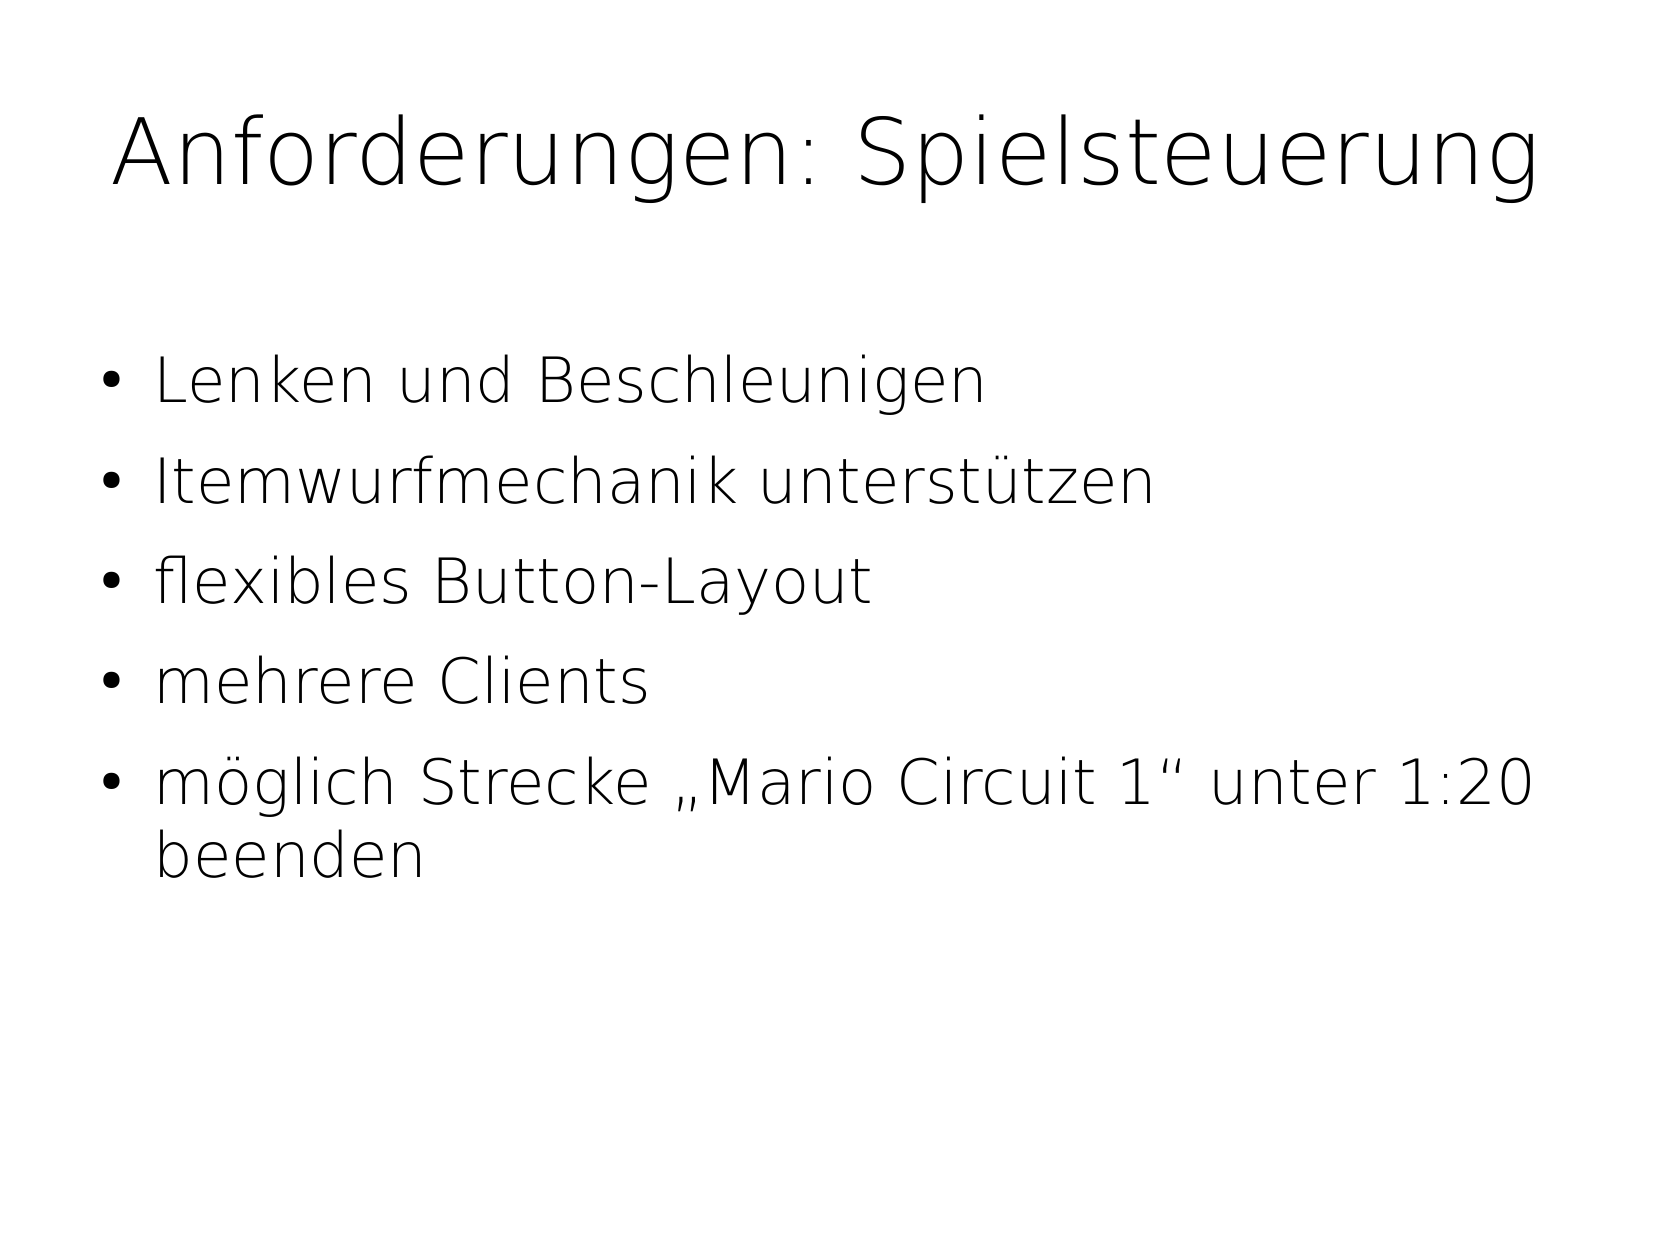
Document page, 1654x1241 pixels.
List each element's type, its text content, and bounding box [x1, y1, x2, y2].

title Anforderungen: Spielsteuerung [82, 49, 1571, 257]
list Lenken und Beschleunigen Itemwurfmechanik unterstützen flexibles Button-Layout mehrere Clients möglich Strecke „Mario Circuit 1“ unter 1:20 beenden [82, 345, 1571, 1065]
